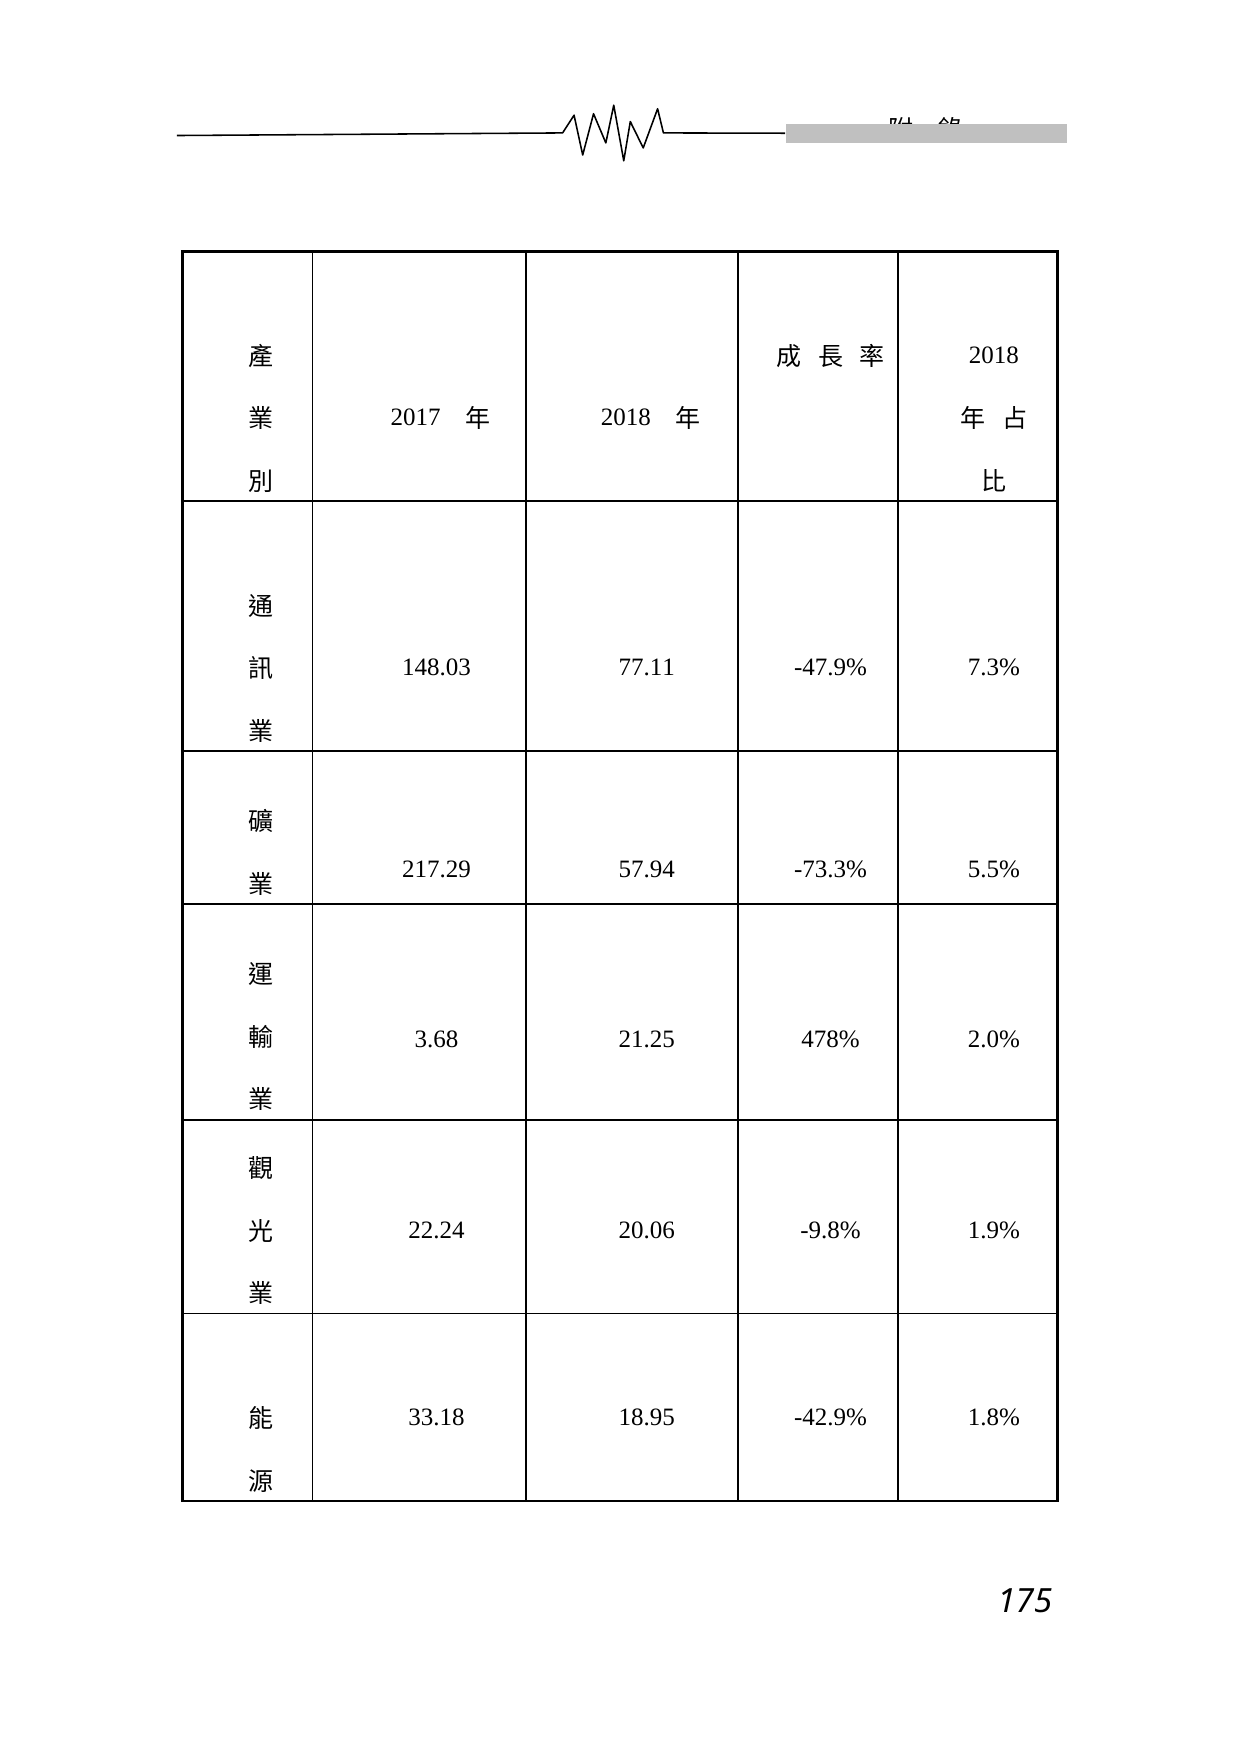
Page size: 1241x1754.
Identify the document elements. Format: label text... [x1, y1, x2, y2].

table_cell 2.0% [899, 905, 1056, 1119]
table_header 產業別 [184, 253, 312, 500]
table_cell 217.29 [313, 752, 525, 903]
table_cell 礦業 [184, 752, 312, 903]
table_cell 57.94 [527, 752, 737, 903]
table_cell 21.25 [527, 905, 737, 1119]
table_cell 478% [739, 905, 897, 1119]
table_cell -9.8% [739, 1121, 897, 1313]
table_cell 22.24 [313, 1121, 525, 1313]
table_cell 觀光業 [184, 1121, 312, 1313]
table_header 2018年占比 [899, 253, 1056, 500]
table_cell -47.9% [739, 502, 897, 750]
table_cell 148.03 [313, 502, 525, 750]
table_cell 5.5% [899, 752, 1056, 903]
table_cell 20.06 [527, 1121, 737, 1313]
table_cell 通訊業 [184, 502, 312, 750]
table_header 成長率 [739, 253, 897, 500]
table_cell 1.9% [899, 1121, 1056, 1313]
table_cell 77.11 [527, 502, 737, 750]
table_cell -73.3% [739, 752, 897, 903]
table_cell 能源 [184, 1314, 312, 1500]
table_cell 運輸業 [184, 905, 312, 1119]
table_header 2018年 [527, 253, 737, 500]
table_cell 1.8% [899, 1314, 1056, 1500]
table_header 2017年 [313, 253, 525, 500]
table_cell 7.3% [899, 502, 1056, 750]
table_cell 18.95 [527, 1314, 737, 1500]
table_cell 3.68 [313, 905, 525, 1119]
table_cell -42.9% [739, 1314, 897, 1500]
table_cell 33.18 [313, 1314, 525, 1500]
